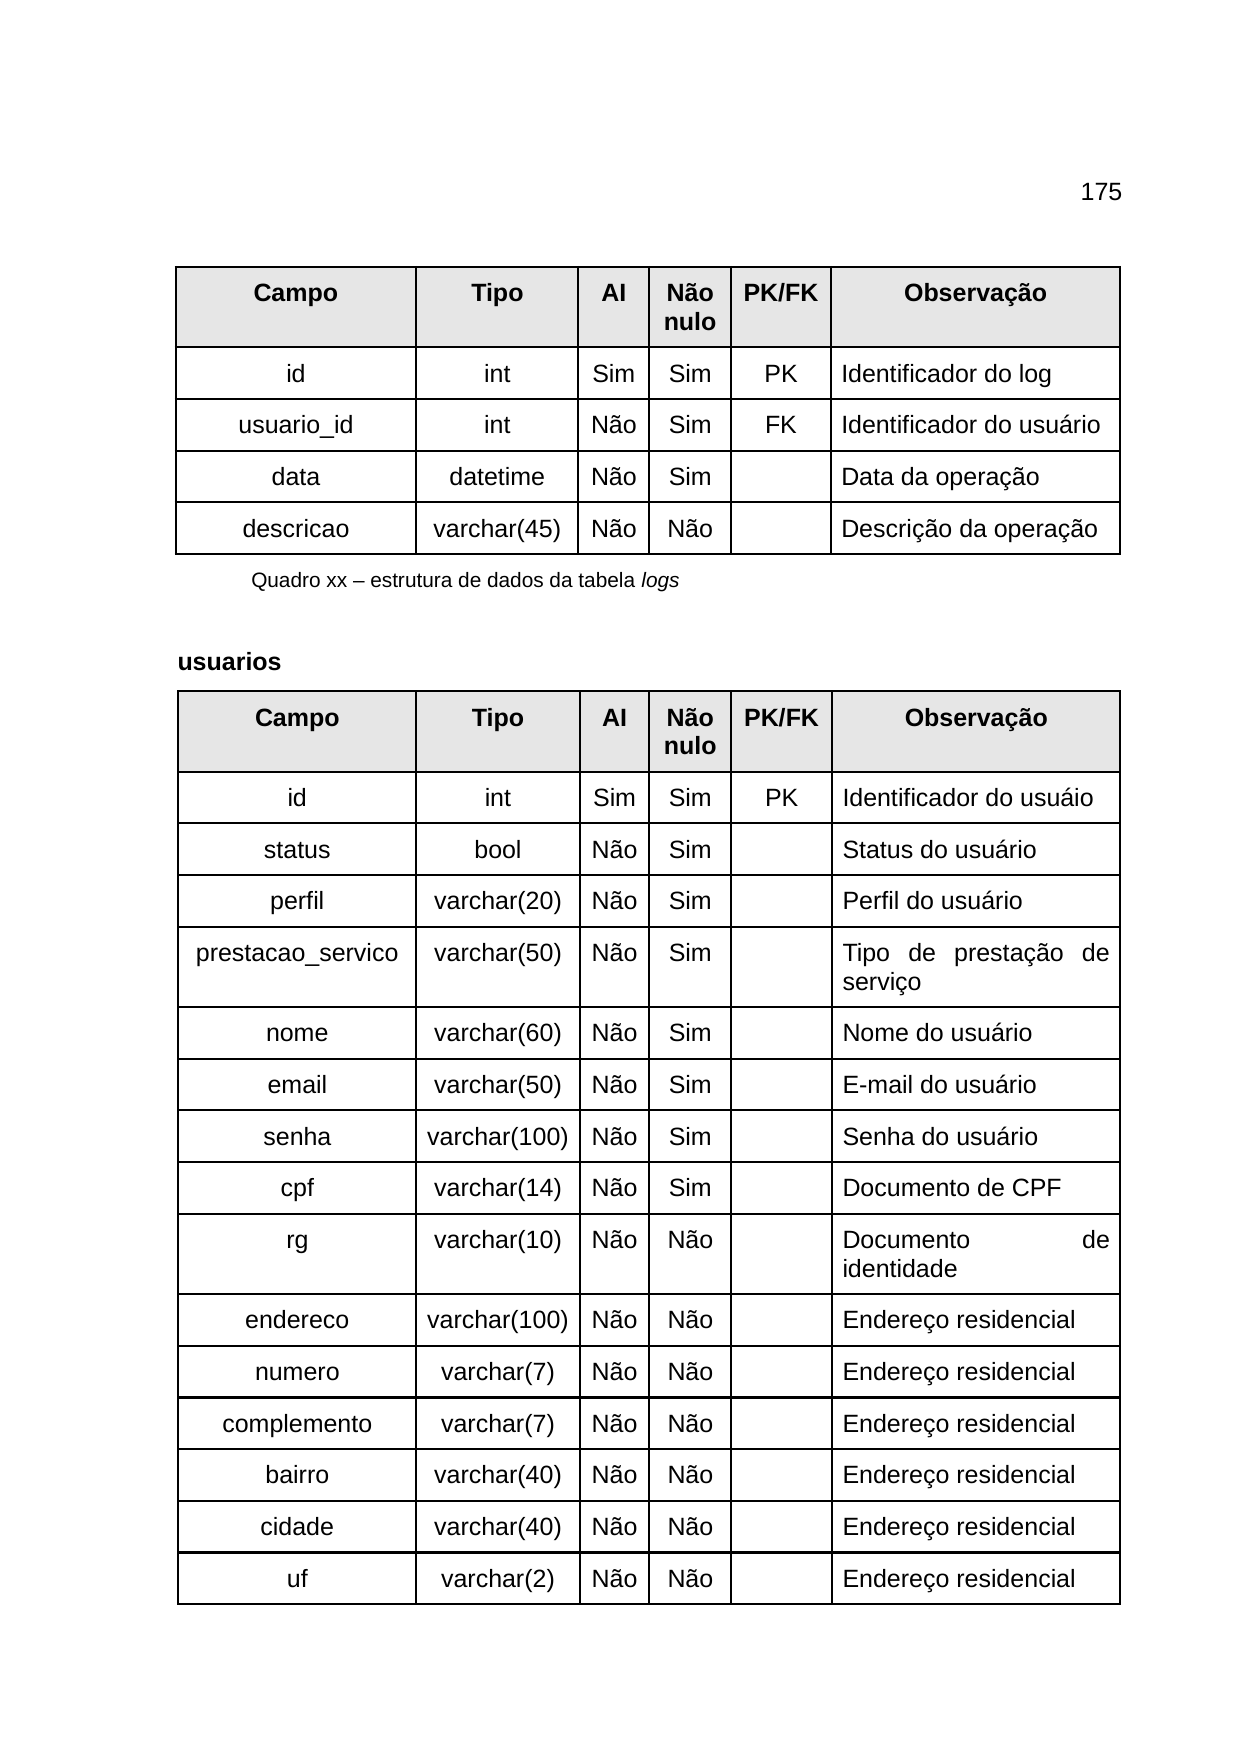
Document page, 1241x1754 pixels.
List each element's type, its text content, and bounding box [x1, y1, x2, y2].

table_cell Documento de identidade [833, 1215, 1119, 1293]
table_cell [732, 1111, 831, 1161]
table_cell Sim [650, 928, 730, 1006]
table_cell Não [579, 400, 648, 449]
table_cell Não [581, 1554, 648, 1603]
table_header Campo [177, 268, 415, 346]
table_cell Sim [650, 1060, 730, 1109]
table_cell prestacao_servico [179, 928, 415, 1006]
table_cell Não [650, 1450, 730, 1500]
table_cell Sim [650, 452, 730, 501]
table_cell Não [650, 1502, 730, 1551]
table_cell [732, 1450, 831, 1500]
table_cell int [417, 400, 577, 449]
table_cell perfil [179, 876, 415, 926]
table_cell varchar(2) [417, 1554, 579, 1603]
table_cell [732, 1008, 831, 1058]
table_header Tipo [417, 268, 577, 346]
table_cell int [417, 348, 577, 398]
table_cell Sim [650, 1163, 730, 1213]
table_cell Tipo de prestação de serviço [833, 928, 1119, 1006]
table_cell endereco [179, 1295, 415, 1345]
table_header Observação [833, 692, 1119, 771]
table_cell data [177, 452, 415, 501]
table_cell E-mail do usuário [833, 1060, 1119, 1109]
table_cell Não [581, 1295, 648, 1345]
table_cell varchar(100) [417, 1111, 579, 1161]
table_cell Sim [650, 824, 730, 874]
table_cell Não [581, 1060, 648, 1109]
table_cell Perfil do usuário [833, 876, 1119, 926]
table_cell descricao [177, 503, 415, 553]
table_cell [732, 928, 831, 1006]
table_cell [732, 876, 831, 926]
table_header PK/FK [732, 268, 830, 346]
table_cell Sim [581, 773, 648, 822]
table_cell Não [581, 928, 648, 1006]
table_cell [732, 1215, 831, 1293]
table_cell Senha do usuário [833, 1111, 1119, 1161]
table_cell [732, 503, 830, 553]
table_cell [732, 1399, 831, 1448]
table_cell complemento [179, 1399, 415, 1448]
table_header Tipo [417, 692, 579, 771]
table_cell Não [581, 1399, 648, 1448]
table_cell Nome do usuário [833, 1008, 1119, 1058]
table_cell Endereço residencial [833, 1399, 1119, 1448]
table_cell varchar(7) [417, 1347, 579, 1396]
table_cell [732, 1347, 831, 1396]
table_cell Não [581, 1502, 648, 1551]
table_cell varchar(20) [417, 876, 579, 926]
table_cell Sim [650, 1008, 730, 1058]
table_cell [732, 824, 831, 874]
table_cell varchar(50) [417, 928, 579, 1006]
table_cell varchar(14) [417, 1163, 579, 1213]
table_cell Não [581, 1008, 648, 1058]
table_cell Não [650, 1347, 730, 1396]
table_cell Não [650, 1295, 730, 1345]
table_cell [732, 1295, 831, 1345]
table_cell senha [179, 1111, 415, 1161]
table_cell Não [579, 452, 648, 501]
table_cell varchar(100) [417, 1295, 579, 1345]
table_cell status [179, 824, 415, 874]
table_cell int [417, 773, 579, 822]
table_cell uf [179, 1554, 415, 1603]
table_cell cidade [179, 1502, 415, 1551]
table_cell Não [581, 1450, 648, 1500]
table_cell Sim [579, 348, 648, 398]
table_cell Endereço residencial [833, 1502, 1119, 1551]
table_cell Sim [650, 348, 730, 398]
table_cell Não [581, 1163, 648, 1213]
table_cell datetime [417, 452, 577, 501]
table_cell Endereço residencial [833, 1554, 1119, 1603]
table_cell varchar(40) [417, 1450, 579, 1500]
table_header PK/FK [732, 692, 831, 771]
table_cell [732, 1163, 831, 1213]
text Quadro xx – estrutura de dados da tabela logs [177, 567, 1122, 591]
table_cell varchar(50) [417, 1060, 579, 1109]
table_cell varchar(40) [417, 1502, 579, 1551]
table_cell Endereço residencial [833, 1295, 1119, 1345]
table_cell Não [650, 503, 730, 553]
table_cell Não [581, 1347, 648, 1396]
table_cell Identificador do log [832, 348, 1119, 398]
table_cell Endereço residencial [833, 1347, 1119, 1396]
table_cell Não [650, 1399, 730, 1448]
table_header Observação [832, 268, 1119, 346]
table_cell Não [581, 876, 648, 926]
table_cell Sim [650, 1111, 730, 1161]
table_cell varchar(7) [417, 1399, 579, 1448]
table_cell id [179, 773, 415, 822]
table_cell [732, 1502, 831, 1551]
table_cell bairro [179, 1450, 415, 1500]
table_cell id [177, 348, 415, 398]
table_cell Não [581, 824, 648, 874]
table_cell PK [732, 773, 831, 822]
table_cell rg [179, 1215, 415, 1293]
table_cell Documento de CPF [833, 1163, 1119, 1213]
table_cell Identificador do usuário [832, 400, 1119, 449]
table_cell Endereço residencial [833, 1450, 1119, 1500]
table_cell Não [581, 1111, 648, 1161]
table_cell bool [417, 824, 579, 874]
table_cell Não [650, 1554, 730, 1603]
table_cell usuario_id [177, 400, 415, 449]
table_cell Status do usuário [833, 824, 1119, 874]
table_cell varchar(10) [417, 1215, 579, 1293]
table_cell Sim [650, 876, 730, 926]
table_header AI [581, 692, 648, 771]
table_header Campo [179, 692, 415, 771]
table_cell cpf [179, 1163, 415, 1213]
table_cell numero [179, 1347, 415, 1396]
table_cell Identificador do usuáio [833, 773, 1119, 822]
table_cell [732, 1060, 831, 1109]
table_cell [732, 452, 830, 501]
table_cell [732, 1554, 831, 1603]
table_cell Data da operação [832, 452, 1119, 501]
table_cell varchar(45) [417, 503, 577, 553]
table_cell Descrição da operação [832, 503, 1119, 553]
table_cell Não [650, 1215, 730, 1293]
table_cell Não [581, 1215, 648, 1293]
text usuarios [177, 647, 1122, 676]
table_cell Não [579, 503, 648, 553]
table_cell Sim [650, 400, 730, 449]
table_header Não nulo [650, 268, 730, 346]
table_cell Sim [650, 773, 730, 822]
table_header Não nulo [650, 692, 730, 771]
table_cell varchar(60) [417, 1008, 579, 1058]
table_header AI [579, 268, 648, 346]
table_cell FK [732, 400, 830, 449]
table_cell email [179, 1060, 415, 1109]
table_cell PK [732, 348, 830, 398]
table_cell nome [179, 1008, 415, 1058]
